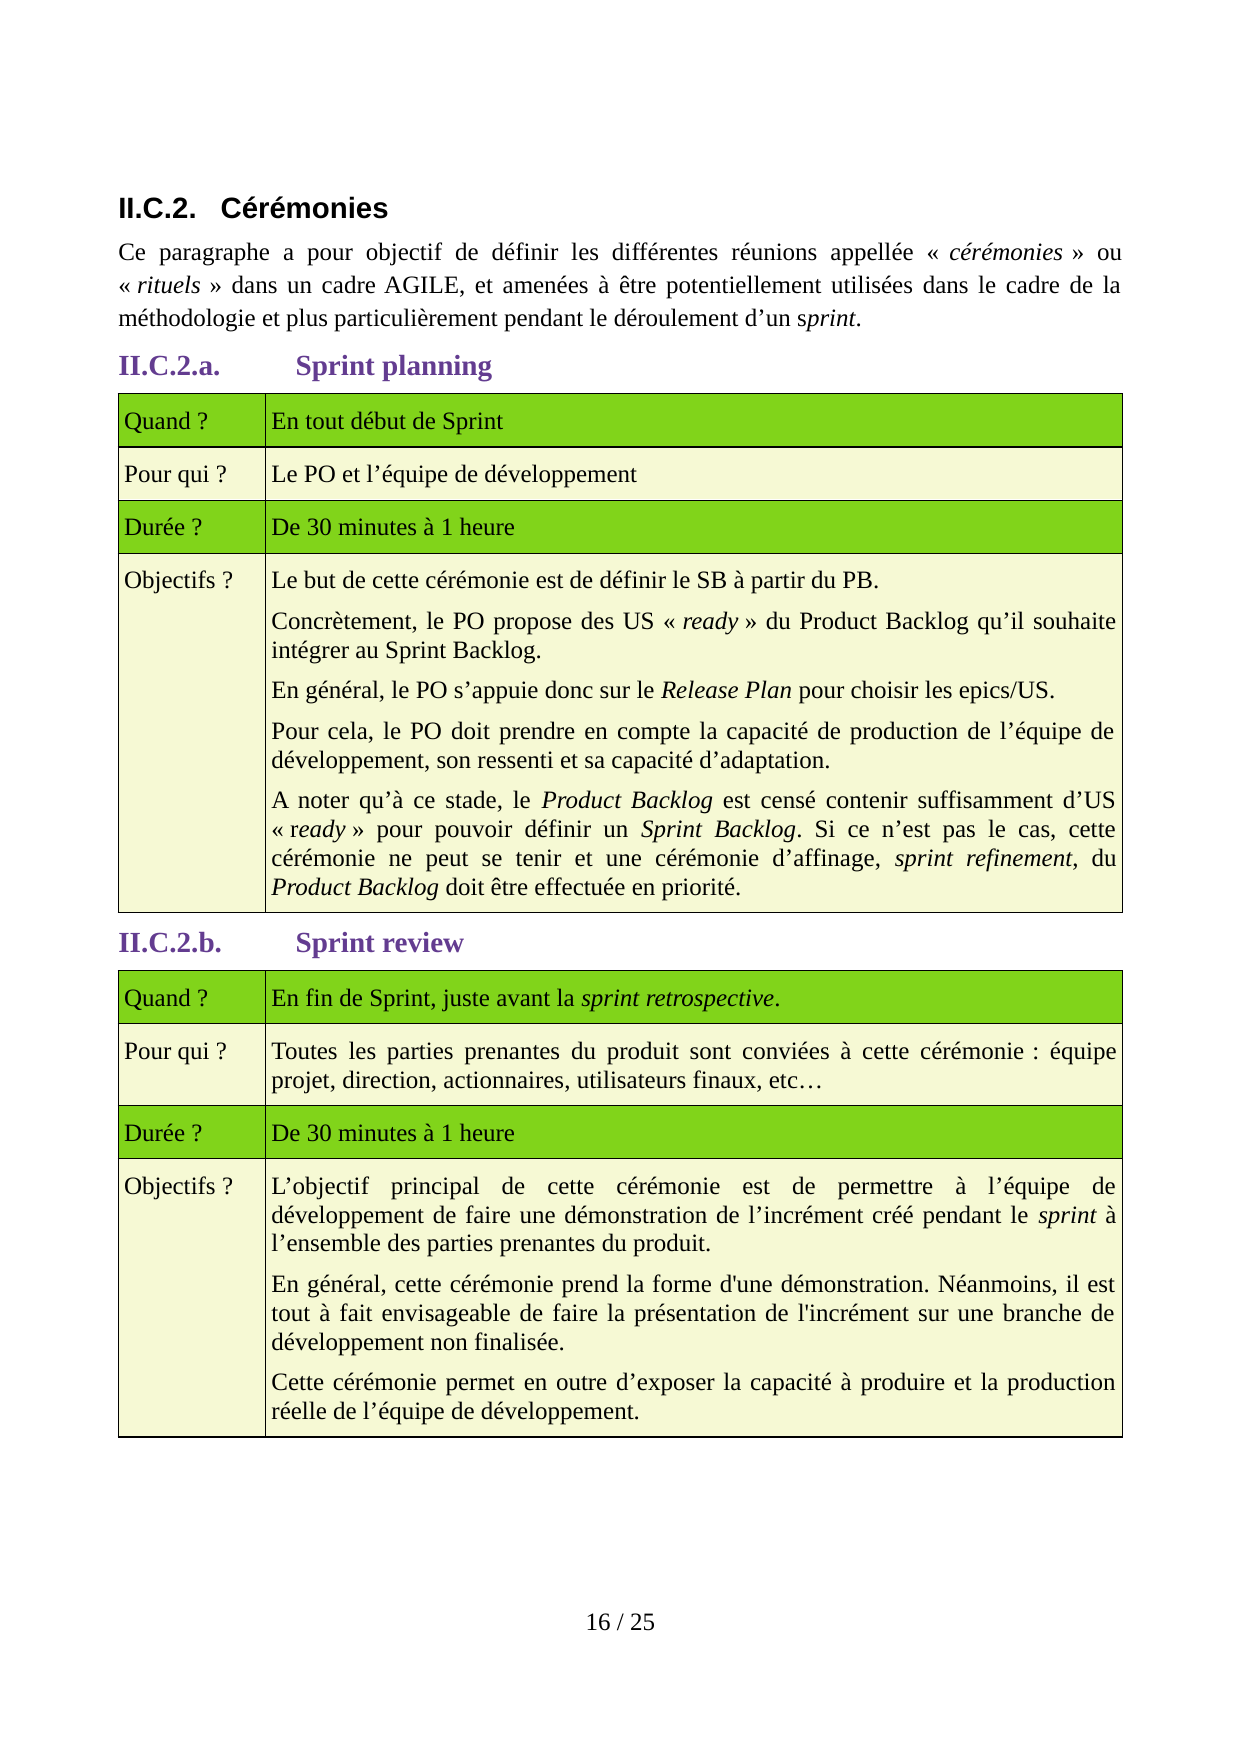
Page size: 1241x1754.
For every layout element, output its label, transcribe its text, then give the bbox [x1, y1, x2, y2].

table_header Quand ? [119, 394, 265, 446]
table_cell L’objectif principal de cette cérémonie est de permettre à l’équipe de développement de faire une démonstration de l’incrément créé pendant le sprint à l’ensemble des parties prenantes du produit. En général, cette cérémonie prend la forme d'une démonstration. Néanmoins, il est tout à fait envisageable de faire la présentation de l'incrément sur une branche de développement non finalisée. Cette cérémonie permet en outre d’exposer la capacité à produire et la production réelle de l’équipe de développement. [266, 1159, 1122, 1436]
table_cell Le but de cette cérémonie est de définir le SB à partir du PB. Concrètement, le PO propose des US « ready » du Product Backlog qu’il souhaite intégrer au Sprint Backlog. En général, le PO s’appuie donc sur le Release Plan pour choisir les epics/US. Pour cela, le PO doit prendre en compte la capacité de production de l’équipe de développement, son ressenti et sa capacité d’adaptation. A noter qu’à ce stade, le Product Backlog est censé contenir suffisamment d’US « ready » pour pouvoir définir un Sprint Backlog. Si ce n’est pas le cas, cette cérémonie ne peut se tenir et une cérémonie d’affinage, sprint refinement, du Product Backlog doit être effectuée en priorité. [266, 554, 1122, 912]
text Ce paragraphe a pour objectif de définir les différentes réunions appellée « cérémonies » ou « rituels » dans un cadre AGILE, et amenées à être potentiellement utilisées dans le cadre de la méthodologie et plus particulièrement pendant le déroulement d’un sprint. [118, 237, 1122, 332]
table_cell De 30 minutes à 1 heure [266, 501, 1122, 553]
subtitle Cérémonies [118, 191, 1122, 225]
table_header En fin de Sprint, juste avant la sprint retrospective. [266, 971, 1122, 1023]
table_cell Objectifs ? [119, 554, 265, 912]
subtitle Sprint review [118, 925, 1122, 958]
subtitle Sprint planning [118, 348, 1122, 382]
table_cell De 30 minutes à 1 heure [266, 1106, 1122, 1158]
table_header Quand ? [119, 971, 265, 1023]
table_cell Pour qui ? [119, 1024, 265, 1105]
table_header En tout début de Sprint [266, 394, 1122, 446]
table_cell Durée ? [119, 1106, 265, 1158]
table_cell Objectifs ? [119, 1159, 265, 1436]
table_cell Durée ? [119, 501, 265, 553]
table_cell Toutes les parties prenantes du produit sont conviées à cette cérémonie : équipe projet, direction, actionnaires, utilisateurs finaux, etc… [266, 1024, 1122, 1105]
table_cell Pour qui ? [119, 448, 265, 499]
table_cell Le PO et l’équipe de développement [266, 448, 1122, 499]
